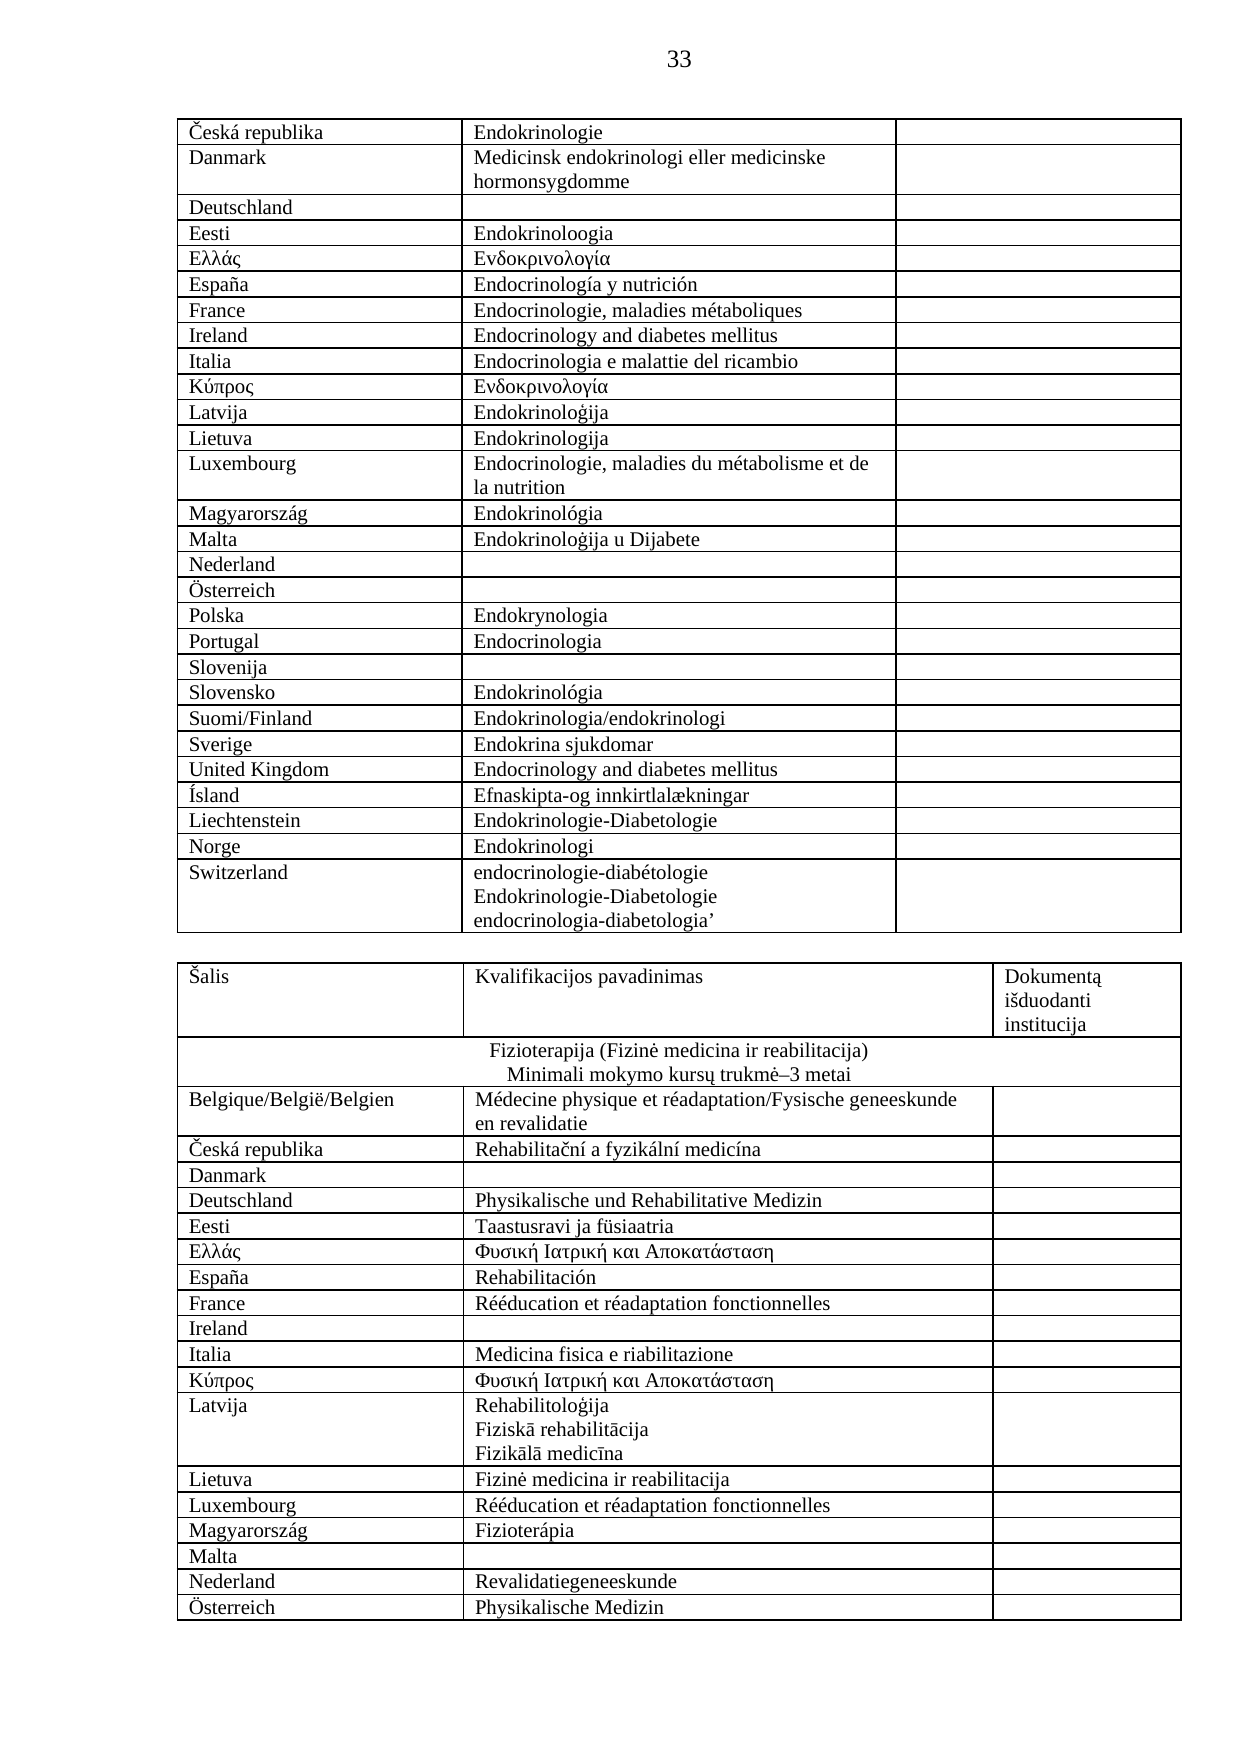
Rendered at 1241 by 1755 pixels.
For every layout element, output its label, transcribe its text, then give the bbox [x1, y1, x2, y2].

table_cell Endocrinology and diabetes mellitus [463, 323, 895, 347]
table_cell Ελλάς [178, 1240, 463, 1263]
table_cell Česká republika [178, 120, 461, 144]
table_cell Médecine physique et réadaptation/Fysische geneeskunde en revalidatie [464, 1087, 992, 1135]
table_cell Eesti [178, 221, 461, 245]
table_cell Latvija [178, 1393, 463, 1465]
table_cell Medicinsk endokrinologi eller medicinske hormonsygdomme [463, 145, 895, 193]
table_cell Ireland [178, 1316, 463, 1340]
table_cell [897, 706, 1180, 730]
table_cell Lietuva [178, 1467, 463, 1491]
table_cell [994, 1393, 1180, 1465]
table_cell Polska [178, 603, 461, 627]
table_cell [897, 860, 1180, 932]
table_cell Endocrinologie, maladies métaboliques [463, 298, 895, 322]
table_cell Ενδοκρινολογία [463, 375, 895, 398]
table_cell Rehabilitační a fyzikální medicína [464, 1137, 992, 1161]
table_cell Endocrinologie, maladies du métabolisme et de la nutrition [463, 451, 895, 499]
table_cell [897, 400, 1180, 424]
table_cell Endokrinologia/endokrinologi [463, 706, 895, 730]
table_cell [897, 145, 1180, 193]
table_cell [994, 1087, 1180, 1135]
table_cell Nederland [178, 552, 461, 576]
table_cell United Kingdom [178, 757, 461, 781]
table_cell Italia [178, 349, 461, 373]
table_cell Portugal [178, 629, 461, 653]
table_cell Liechtenstein [178, 808, 461, 832]
table_cell [994, 1467, 1180, 1491]
table_cell [994, 1291, 1180, 1315]
table_cell Revalidatiegeneeskunde [464, 1570, 992, 1593]
table_cell Κύπρος [178, 375, 461, 398]
table_cell Efnaskipta-og innkirtlalækningar [463, 783, 895, 807]
table_cell Česká republika [178, 1137, 463, 1161]
table_cell [994, 1316, 1180, 1340]
table_cell [897, 323, 1180, 347]
table_cell [994, 1595, 1180, 1619]
table_cell Fizioterapija (Fizinė medicina ir reabilitacija) Minimali mokymo kursų trukmė–3 metai [178, 1038, 1180, 1086]
table_cell endocrinologie-diabétologie Endokrinologie-Diabetologie endocrinologia-diabetologia’ [463, 860, 895, 932]
table_cell Fizinė medicina ir reabilitacija [464, 1467, 992, 1491]
table_cell Taastusravi ja füsiaatria [464, 1214, 992, 1238]
table_header Šalis [178, 964, 463, 1036]
table_cell [994, 1368, 1180, 1392]
table_cell Endocrinology and diabetes mellitus [463, 757, 895, 781]
table_cell Ελλάς [178, 246, 461, 270]
table_cell [994, 1544, 1180, 1568]
table_cell [897, 783, 1180, 807]
table_cell [897, 349, 1180, 373]
table_cell [897, 426, 1180, 450]
table_cell [994, 1163, 1180, 1187]
table_cell [994, 1518, 1180, 1542]
table_cell Physikalische und Rehabilitative Medizin [464, 1188, 992, 1212]
table_cell [897, 680, 1180, 704]
table_header Kvalifikacijos pavadinimas [464, 964, 992, 1036]
table_cell Endocrinologia e malattie del ricambio [463, 349, 895, 373]
table_cell Physikalische Medizin [464, 1595, 992, 1619]
table_cell Norge [178, 834, 461, 858]
table_cell [897, 834, 1180, 858]
table_cell Rehabilitación [464, 1265, 992, 1289]
table_cell Endokrinologie-Diabetologie [463, 808, 895, 832]
table_cell Österreich [178, 1595, 463, 1619]
table_cell Italia [178, 1342, 463, 1366]
table_cell France [178, 298, 461, 322]
table_cell [897, 655, 1180, 679]
table_cell Rééducation et réadaptation fonctionnelles [464, 1291, 992, 1315]
table_cell Malta [178, 527, 461, 551]
table_cell Rehabilitoloģija Fiziskā rehabilitācija Fizikālā medicīna [464, 1393, 992, 1465]
table_cell Endokrinologi [463, 834, 895, 858]
table_cell Endokrinoloģija [463, 400, 895, 424]
table_cell Slovensko [178, 680, 461, 704]
table_cell [897, 757, 1180, 781]
table_cell [994, 1493, 1180, 1517]
table_cell Deutschland [178, 195, 461, 219]
table_cell Εvδoκριvoλoγία [463, 246, 895, 270]
table_cell Φυσική Iατρική και Απoκατάσταση [464, 1240, 992, 1263]
table_cell Suomi/Finland [178, 706, 461, 730]
table_cell Luxembourg [178, 1493, 463, 1517]
table_cell [463, 195, 895, 219]
table_cell [994, 1137, 1180, 1161]
table_cell [897, 552, 1180, 576]
table_cell Endokrinologija [463, 426, 895, 450]
table_cell [463, 552, 895, 576]
table_cell Sverige [178, 732, 461, 756]
table_cell [994, 1188, 1180, 1212]
table_header Dokumentą išduodanti institucija [994, 964, 1180, 1036]
table_cell Österreich [178, 578, 461, 602]
table_cell Endokrina sjukdomar [463, 732, 895, 756]
table_cell Eesti [178, 1214, 463, 1238]
table_cell Κύπρος [178, 1368, 463, 1392]
table_cell [994, 1342, 1180, 1366]
table_cell Belgique/België/Belgien [178, 1087, 463, 1135]
table_cell [897, 501, 1180, 525]
table_cell Danmark [178, 145, 461, 193]
table_cell [897, 808, 1180, 832]
table_cell [994, 1214, 1180, 1238]
table_cell [897, 195, 1180, 219]
table_cell Endokrinoloogia [463, 221, 895, 245]
table_cell France [178, 1291, 463, 1315]
table_cell Endocrinologia [463, 629, 895, 653]
table_cell [897, 120, 1180, 144]
table_cell España [178, 1265, 463, 1289]
table_cell Lietuva [178, 426, 461, 450]
table_cell [994, 1265, 1180, 1289]
table_cell Slovenija [178, 655, 461, 679]
table_cell [897, 603, 1180, 627]
table_cell [897, 272, 1180, 296]
table_cell [897, 246, 1180, 270]
table_cell Endokrynologia [463, 603, 895, 627]
table_cell Latvija [178, 400, 461, 424]
table_cell Nederland [178, 1570, 463, 1593]
table_cell [897, 527, 1180, 551]
table_cell Endocrinología y nutrición [463, 272, 895, 296]
table_cell Deutschland [178, 1188, 463, 1212]
table_cell [897, 578, 1180, 602]
table_cell Medicina fisica e riabilitazione [464, 1342, 992, 1366]
table_cell España [178, 272, 461, 296]
table_cell [897, 451, 1180, 499]
table_cell [464, 1163, 992, 1187]
table_cell [994, 1570, 1180, 1593]
table_cell [897, 298, 1180, 322]
table_cell Φυσική Ιατρική και Αποκατάσταση [464, 1368, 992, 1392]
table_cell [994, 1240, 1180, 1263]
table_cell Magyarország [178, 1518, 463, 1542]
table_cell Switzerland [178, 860, 461, 932]
table_cell [897, 732, 1180, 756]
table_cell [897, 221, 1180, 245]
table_cell [897, 629, 1180, 653]
table_cell Fizioterápia [464, 1518, 992, 1542]
table_cell Endokrinológia [463, 680, 895, 704]
table_cell Rééducation et réadaptation fonctionnelles [464, 1493, 992, 1517]
table_cell Endokrinoloġija u Dijabete [463, 527, 895, 551]
table_cell Luxembourg [178, 451, 461, 499]
table_cell [464, 1316, 992, 1340]
table_cell Ísland [178, 783, 461, 807]
table_cell Magyarország [178, 501, 461, 525]
table_cell Malta [178, 1544, 463, 1568]
table_cell [464, 1544, 992, 1568]
table_cell [463, 578, 895, 602]
table_cell [897, 375, 1180, 398]
table_cell Danmark [178, 1163, 463, 1187]
table_cell Ireland [178, 323, 461, 347]
table_cell Endokrinologie [463, 120, 895, 144]
table_cell [463, 655, 895, 679]
table_cell Endokrinológia [463, 501, 895, 525]
